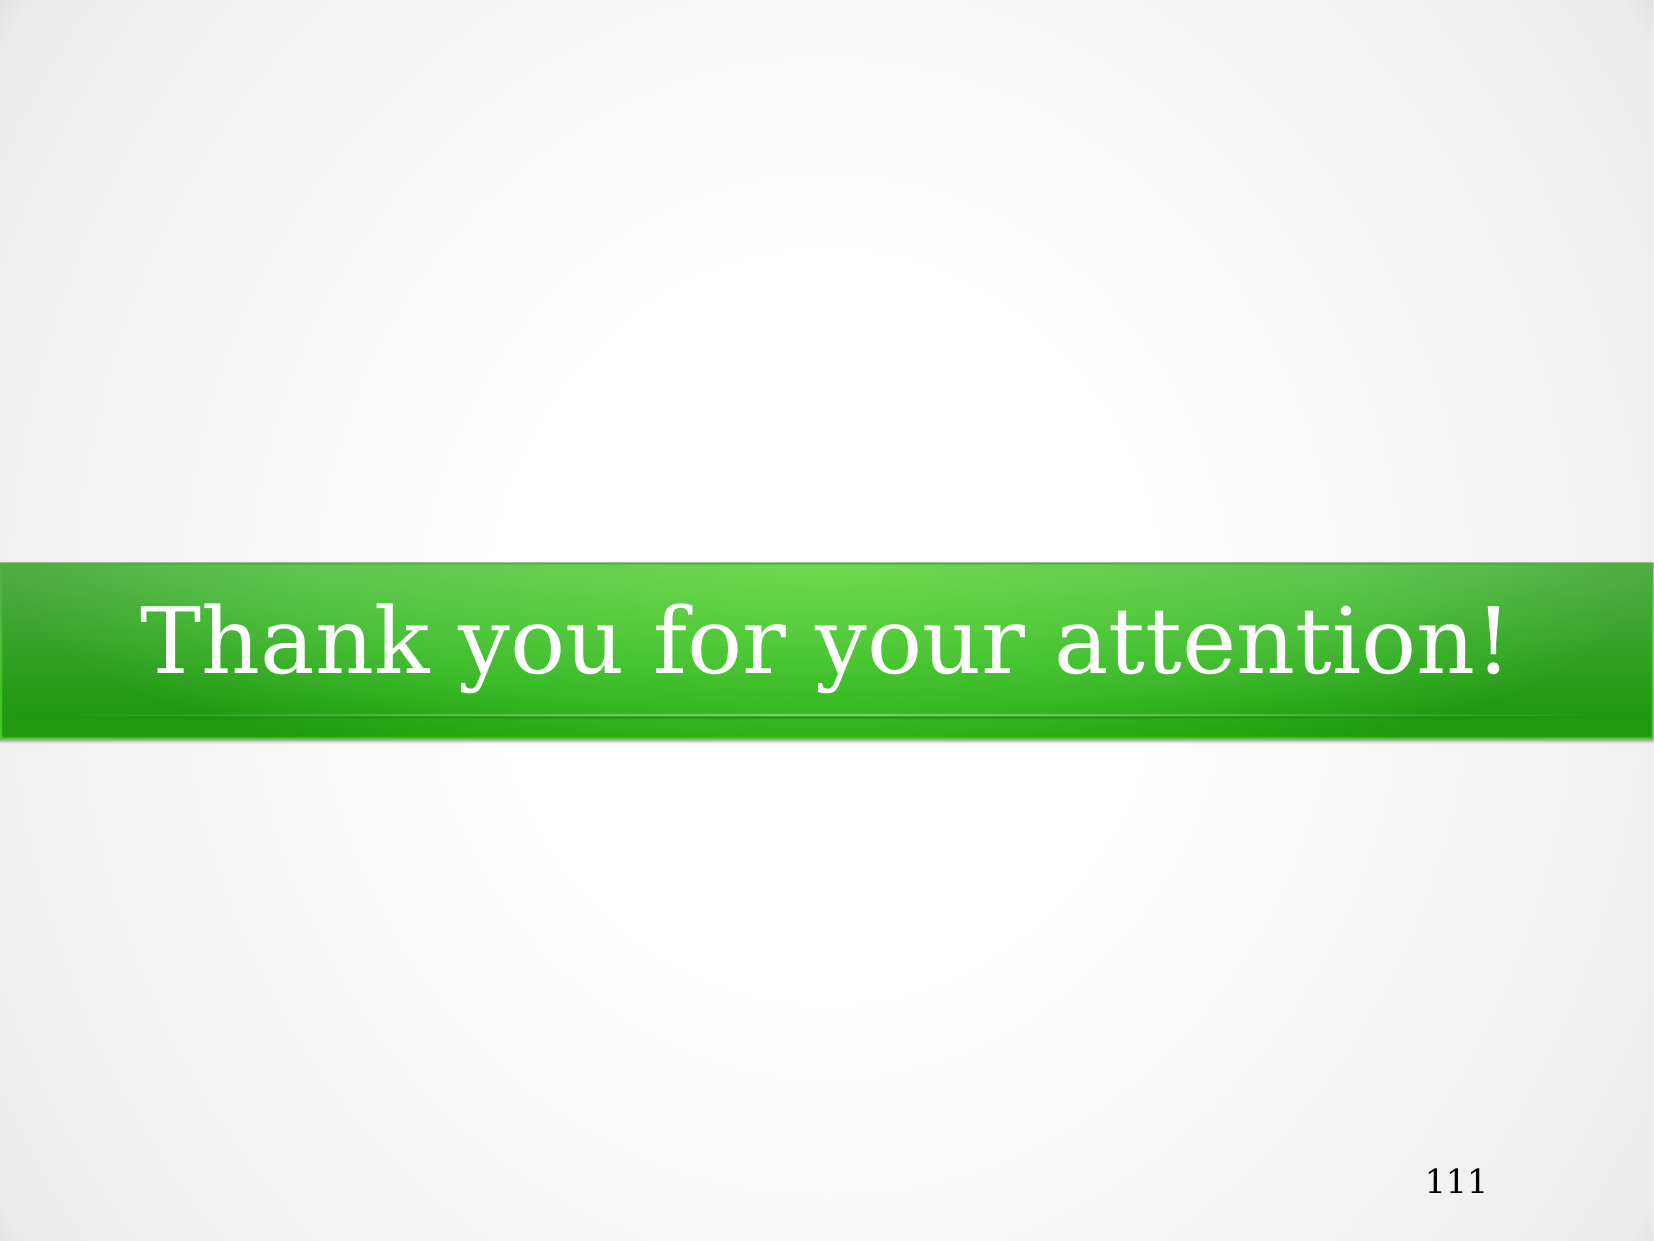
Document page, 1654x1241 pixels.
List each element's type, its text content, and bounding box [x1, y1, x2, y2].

title Thank you for your attention! [82, 578, 1571, 715]
picture [0, 0, 1654, 1241]
